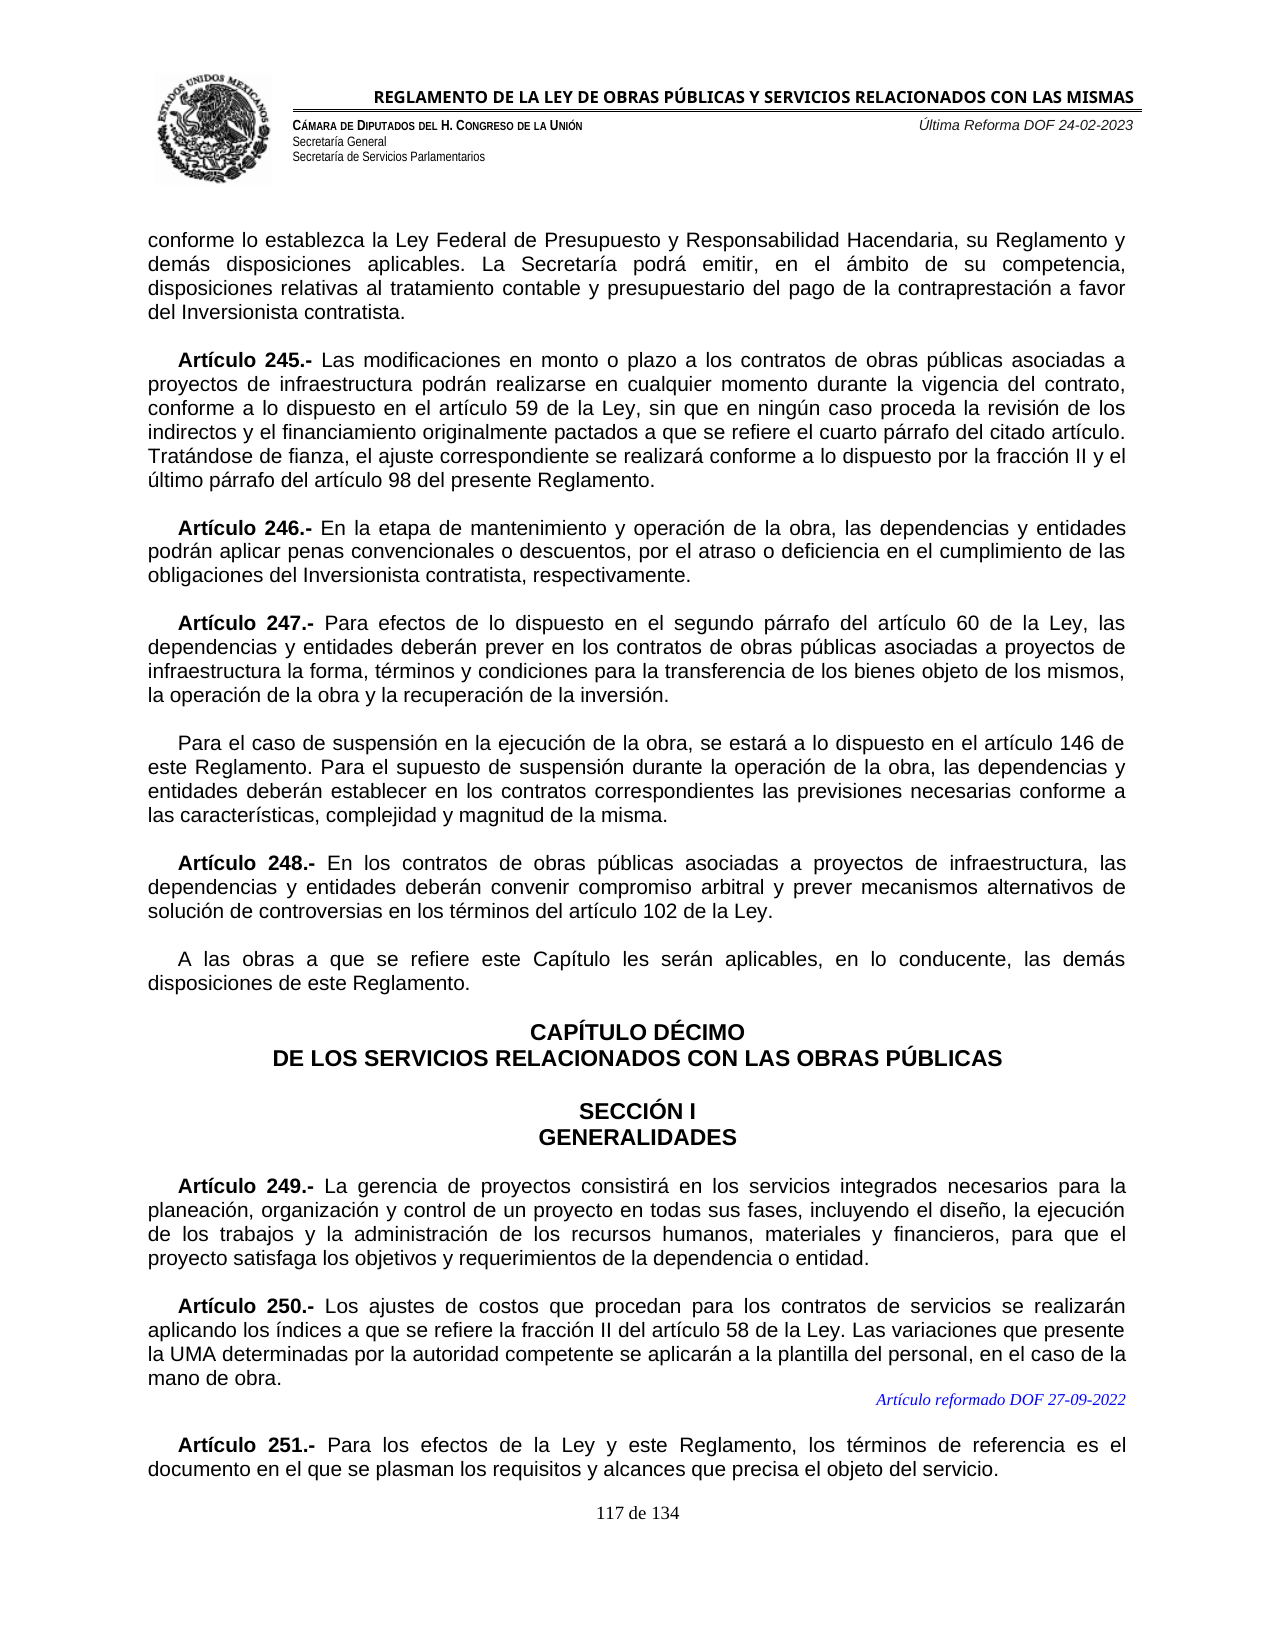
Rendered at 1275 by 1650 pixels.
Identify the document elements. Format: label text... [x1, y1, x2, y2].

text Artículo 250.- Los ajustes de costos que procedan para los contratos de servicios se realizarán aplicando los índices a que se refiere la fracción II del artículo 58 de la Ley. Las variaciones que presente la UMA determinadas por la autoridad competente se aplicarán a la plantilla del personal, en el caso de la mano de obra. [148, 1294, 1127, 1390]
text Artículo 251.- Para los efectos de la Ley y este Reglamento, los términos de referencia es el documento en el que se plasman los requisitos y alcances que precisa el objeto del servicio. [148, 1433, 1127, 1481]
text Artículo 246.- En la etapa de mantenimiento y operación de la obra, las dependencias y entidades podrán aplicar penas convencionales o descuentos, por el atraso o deficiencia en el cumplimiento de las obligaciones del Inversionista contratista, respectivamente. [148, 515, 1127, 587]
text A las obras a que se refiere este Capítulo les serán aplicables, en lo conducente, las demás disposiciones de este Reglamento. [148, 947, 1127, 994]
text Artículo 249.- La gerencia de proyectos consistirá en los servicios integrados necesarios para la planeación, organización y control de un proyecto en todas sus fases, incluyendo el diseño, la ejecución de los trabajos y la administración de los recursos humanos, materiales y financieros, para que el proyecto satisfaga los objetivos y requerimientos de la dependencia o entidad. [148, 1174, 1127, 1270]
text Artículo 245.- Las modificaciones en monto o plazo a los contratos de obras públicas asociadas a proyectos de infraestructura podrán realizarse en cualquier momento durante la vigencia del contrato, conforme a lo dispuesto en el artículo 59 de la Ley, sin que en ningún caso proceda la revisión de los indirectos y el financiamiento originalmente pactados a que se refiere el cuarto párrafo del citado artículo. Tratándose de fianza, el ajuste correspondiente se realizará conforme a lo dispuesto por la fracción II y el último párrafo del artículo 98 del presente Reglamento. [148, 348, 1127, 491]
text SECCIÓN I [148, 1098, 1127, 1124]
text conforme lo establezca la Ley Federal de Presupuesto y Responsabilidad Hacendaria, su Reglamento y demás disposiciones aplicables. La Secretaría podrá emitir, en el ámbito de su competencia, disposiciones relativas al tratamiento contable y presupuestario del pago de la contraprestación a favor del Inversionista contratista. [148, 228, 1127, 324]
text Para el caso de suspensión en la ejecución de la obra, se estará a lo dispuesto en el artículo 146 de este Reglamento. Para el supuesto de suspensión durante la operación de la obra, las dependencias y entidades deberán establecer en los contratos correspondientes las previsiones necesarias conforme a las características, complejidad y magnitud de la misma. [148, 731, 1127, 827]
text CAPÍTULO DÉCIMO [148, 1018, 1127, 1045]
text GENERALIDADES [148, 1124, 1127, 1150]
text Artículo 248.- En los contratos de obras públicas asociadas a proyectos de infraestructura, las dependencias y entidades deberán convenir compromiso arbitral y prever mecanismos alternativos de solución de controversias en los términos del artículo 102 de la Ley. [148, 851, 1127, 923]
text Artículo reformado DOF 27-09-2022 [148, 1390, 1127, 1409]
text Artículo 247.- Para efectos de lo dispuesto en el segundo párrafo del artículo 60 de la Ley, las dependencias y entidades deberán prever en los contratos de obras públicas asociadas a proyectos de infraestructura la forma, términos y condiciones para la transferencia de los bienes objeto de los mismos, la operación de la obra y la recuperación de la inversión. [148, 611, 1127, 707]
text DE LOS SERVICIOS RELACIONADOS CON LAS OBRAS PÚBLICAS [148, 1045, 1127, 1071]
